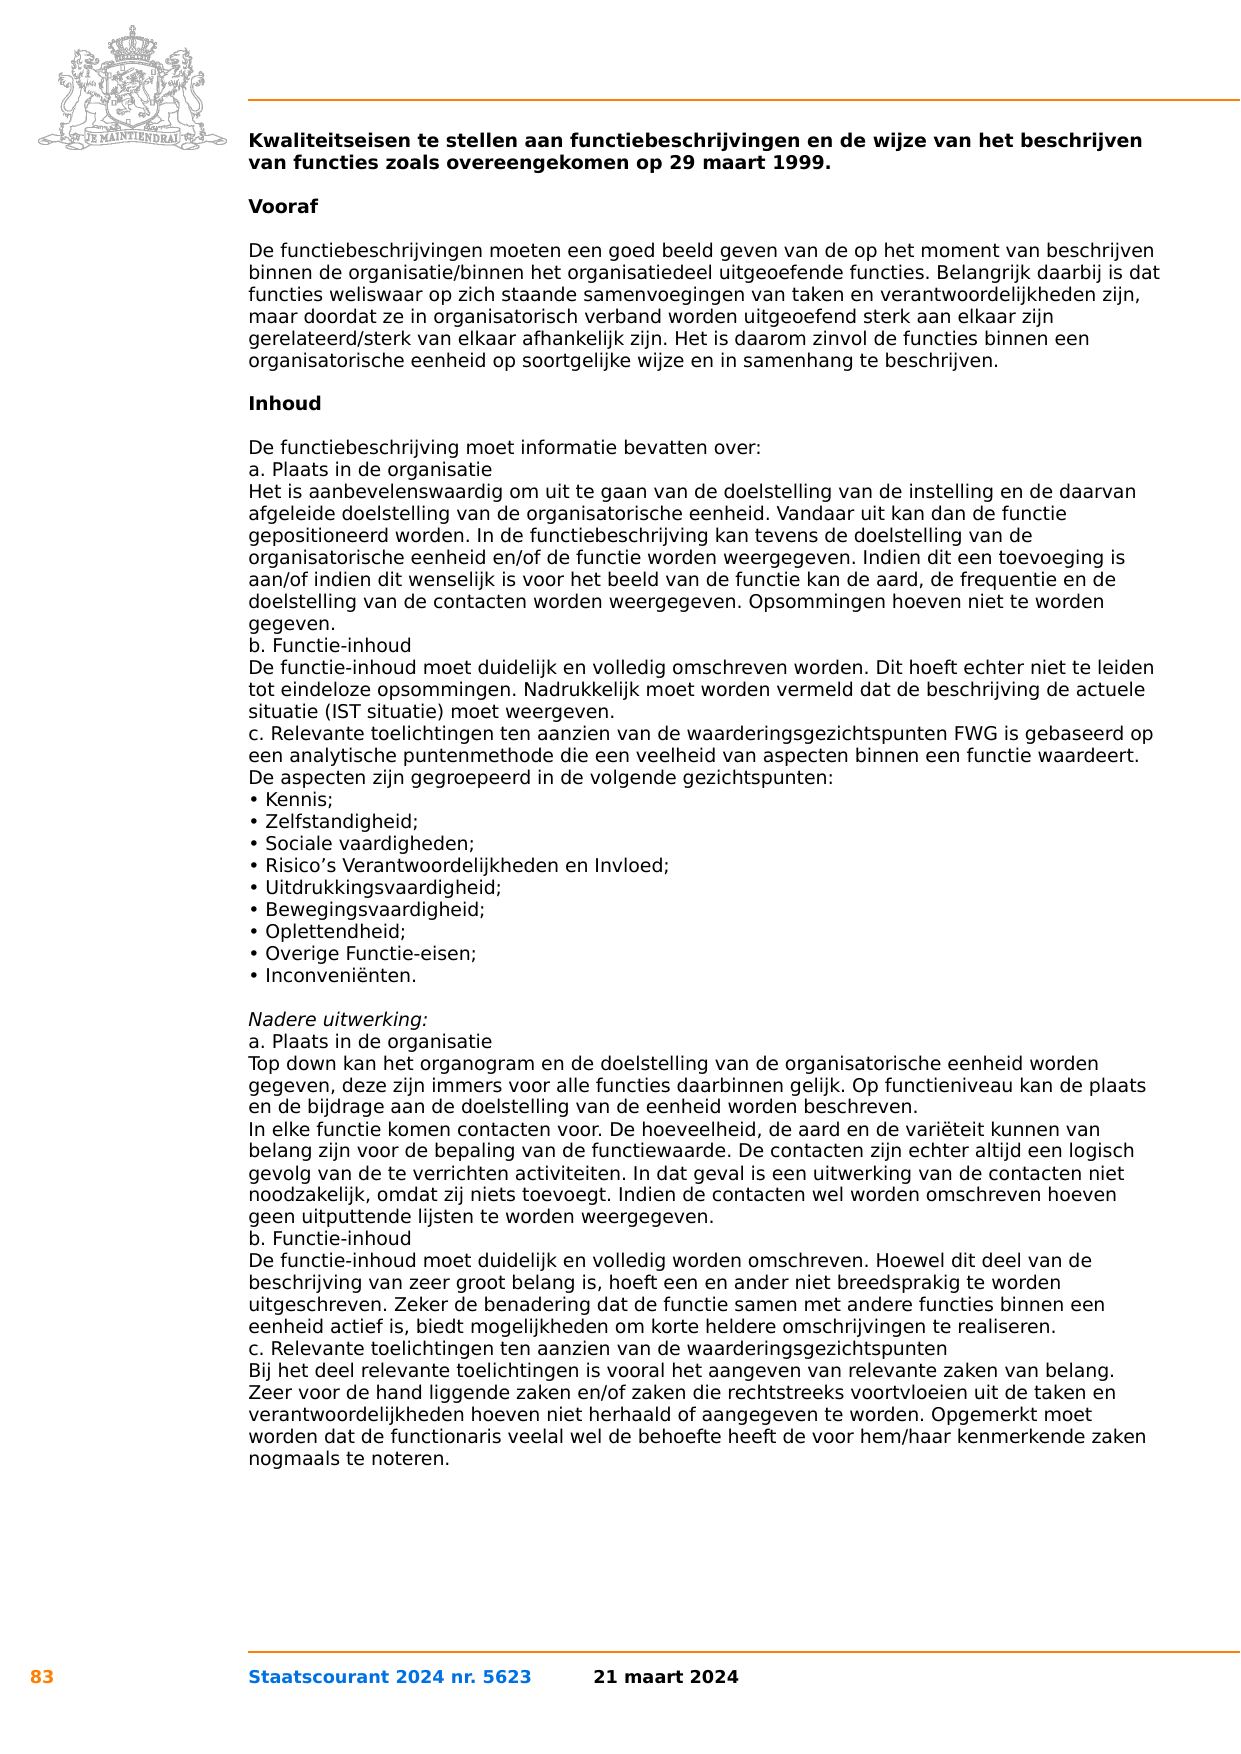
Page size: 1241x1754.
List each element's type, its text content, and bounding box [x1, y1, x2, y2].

text De functie-inhoud moet duidelijk en volledig omschreven worden. Dit hoeft echter niet te leiden tot eindeloze opsommingen. Nadrukkelijk moet worden vermeld dat de beschrijving de actuele situatie (IST situatie) moet weergeven. [248, 657, 1163, 723]
text • Zelfstandigheid; [248, 811, 1163, 833]
text De functiebeschrijving moet informatie bevatten over: [248, 437, 1163, 459]
text Bij het deel relevante toelichtingen is vooral het aangeven van relevante zaken van belang. [248, 1360, 1163, 1382]
text • Kennis; [248, 789, 1163, 811]
text a. Plaats in de organisatie [248, 1031, 1163, 1052]
text In elke functie komen contacten voor. De hoeveelheid, de aard en de variëteit kunnen van belang zijn voor de bepaling van de functiewaarde. De contacten zijn echter altijd een logisch gevolg van de te verrichten activiteiten. In dat geval is een uitwerking van de contacten niet noodzakelijk, omdat zij niets toevoegt. Indien de contacten wel worden omschreven hoeven geen uitputtende lijsten te worden weergegeven. [248, 1118, 1163, 1228]
text b. Functie-inhoud [248, 1228, 1163, 1250]
text c. Relevante toelichtingen ten aanzien van de waarderingsgezichtspunten FWG is gebaseerd op een analytische puntenmethode die een veelheid van aspecten binnen een functie waardeert. De aspecten zijn gegroepeerd in de volgende gezichtspunten: [248, 723, 1163, 789]
text a. Plaats in de organisatie [248, 459, 1163, 481]
text • Bewegingsvaardigheid; [248, 899, 1163, 921]
subtitle Vooraf [248, 196, 1163, 218]
text • Risico’s Verantwoordelijkheden en Invloed; [248, 855, 1163, 877]
text Het is aanbevelenswaardig om uit te gaan van de doelstelling van de instelling en de daarvan afgeleide doelstelling van de organisatorische eenheid. Vandaar uit kan dan de functie gepositioneerd worden. In de functiebeschrijving kan tevens de doelstelling van de organisatorische eenheid en/of de functie worden weergegeven. Indien dit een toevoeging is aan/of indien dit wenselijk is voor het beeld van de functie kan de aard, de frequentie en de doelstelling van de contacten worden weergegeven. Opsommingen hoeven niet te worden gegeven. [248, 481, 1163, 635]
text • Inconveniënten. [248, 965, 1163, 987]
picture [38, 25, 227, 150]
text b. Functie-inhoud [248, 635, 1163, 657]
text • Sociale vaardigheden; [248, 833, 1163, 855]
text Top down kan het organogram en de doelstelling van de organisatorische eenheid worden gegeven, deze zijn immers voor alle functies daarbinnen gelijk. Op functieniveau kan de plaats en de bijdrage aan de doelstelling van de eenheid worden beschreven. [248, 1052, 1163, 1118]
text c. Relevante toelichtingen ten aanzien van de waarderingsgezichtspunten [248, 1338, 1163, 1360]
subtitle Kwaliteitseisen te stellen aan functiebeschrijvingen en de wijze van het beschrijven van functies zoals overeengekomen op 29 maart 1999. [248, 130, 1163, 174]
text • Uitdrukkingsvaardigheid; [248, 877, 1163, 899]
text De functie-inhoud moet duidelijk en volledig worden omschreven. Hoewel dit deel van de beschrijving van zeer groot belang is, hoeft een en ander niet breedsprakig te worden uitgeschreven. Zeker de benadering dat de functie samen met andere functies binnen een eenheid actief is, biedt mogelijkheden om korte heldere omschrijvingen te realiseren. [248, 1250, 1163, 1338]
text Zeer voor de hand liggende zaken en/of zaken die rechtstreeks voortvloeien uit de taken en verantwoordelijkheden hoeven niet herhaald of aangegeven te worden. Opgemerkt moet worden dat de functionaris veelal wel de behoefte heeft de voor hem/haar kenmerkende zaken nogmaals te noteren. [248, 1382, 1163, 1470]
text De functiebeschrijvingen moeten een goed beeld geven van de op het moment van beschrijven binnen de organisatie/binnen het organisatiedeel uitgeoefende functies. Belangrijk daarbij is dat functies weliswaar op zich staande samenvoegingen van taken en verantwoordelijkheden zijn, maar doordat ze in organisatorisch verband worden uitgeoefend sterk aan elkaar zijn gerelateerd/sterk van elkaar afhankelijk zijn. Het is daarom zinvol de functies binnen een organisatorische eenheid op soortgelijke wijze en in samenhang te beschrijven. [248, 239, 1163, 371]
subtitle Inhoud [248, 393, 1163, 415]
text • Oplettendheid; [248, 921, 1163, 943]
text • Overige Functie-eisen; [248, 943, 1163, 965]
subtitle Nadere uitwerking: [248, 1008, 1163, 1031]
